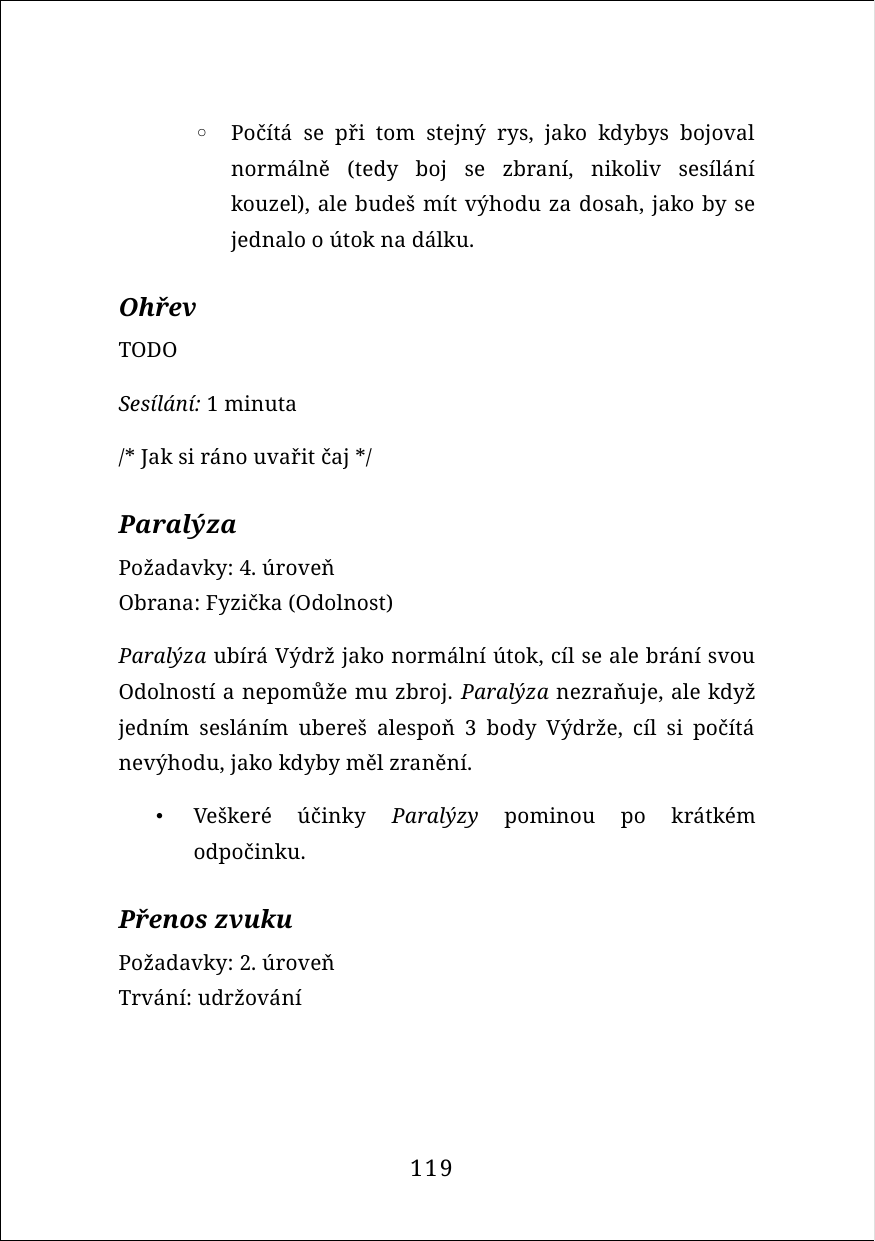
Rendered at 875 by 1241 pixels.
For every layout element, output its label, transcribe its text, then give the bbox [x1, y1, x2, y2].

list Počítá se při tom stejný rys, jako kdybys bojoval normálně (tedy boj se zbraní, nikoliv sesílání kouzel), ale budeš mít výhodu za dosah, jako by se jednalo o útok na dálku. [193, 118, 756, 253]
text Paralýza ubírá Výdrž jako normální útok, cíl se ale brání svou Odolností a nepomůže mu zbroj. Paralýza nezraňuje, ale když jedním sesláním ubereš alespoň 3 body Výdrže, cíl si počítá nevýhodu, jako kdyby měl zranění. [118, 642, 756, 777]
text Požadavky: 4. úroveň Obrana: Fyzička (Odolnost) [118, 553, 756, 617]
subtitle Paralýza [118, 507, 756, 541]
text TODO [118, 336, 756, 364]
subtitle Ohřev [118, 290, 756, 324]
text /* Jak si ráno uvařit čaj */ [118, 442, 756, 471]
subtitle Přenos zvuku [118, 902, 756, 936]
text Sesílání: 1 minuta [118, 389, 756, 417]
text Požadavky: 2. úroveň Trvání: udržování [118, 948, 756, 1012]
list Veškeré účinky Paralýzy pominou po krátkém odpočinku. [156, 801, 756, 865]
